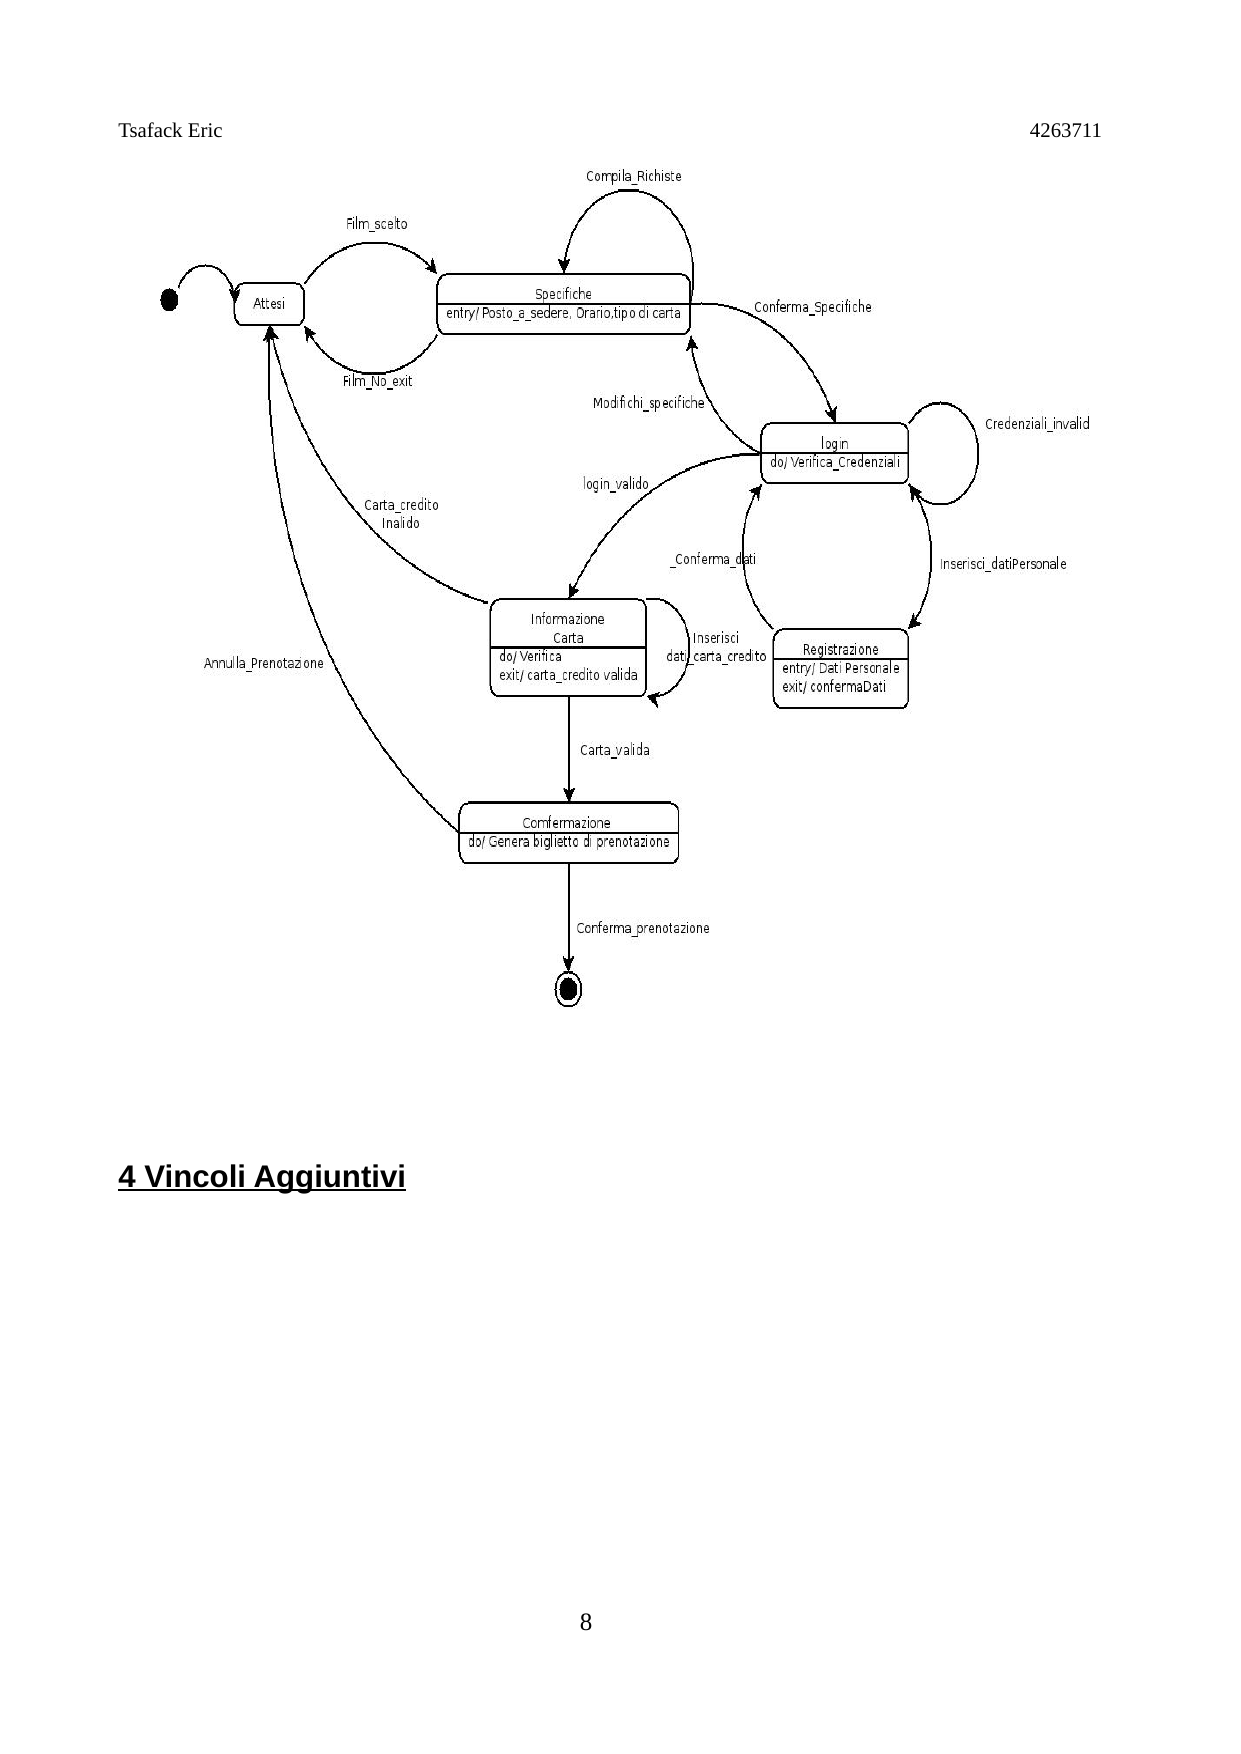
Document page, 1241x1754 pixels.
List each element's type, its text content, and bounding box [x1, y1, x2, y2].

picture [159, 168, 1090, 1009]
subtitle 4 Vincoli Aggiuntivi [118, 1158, 1122, 1193]
